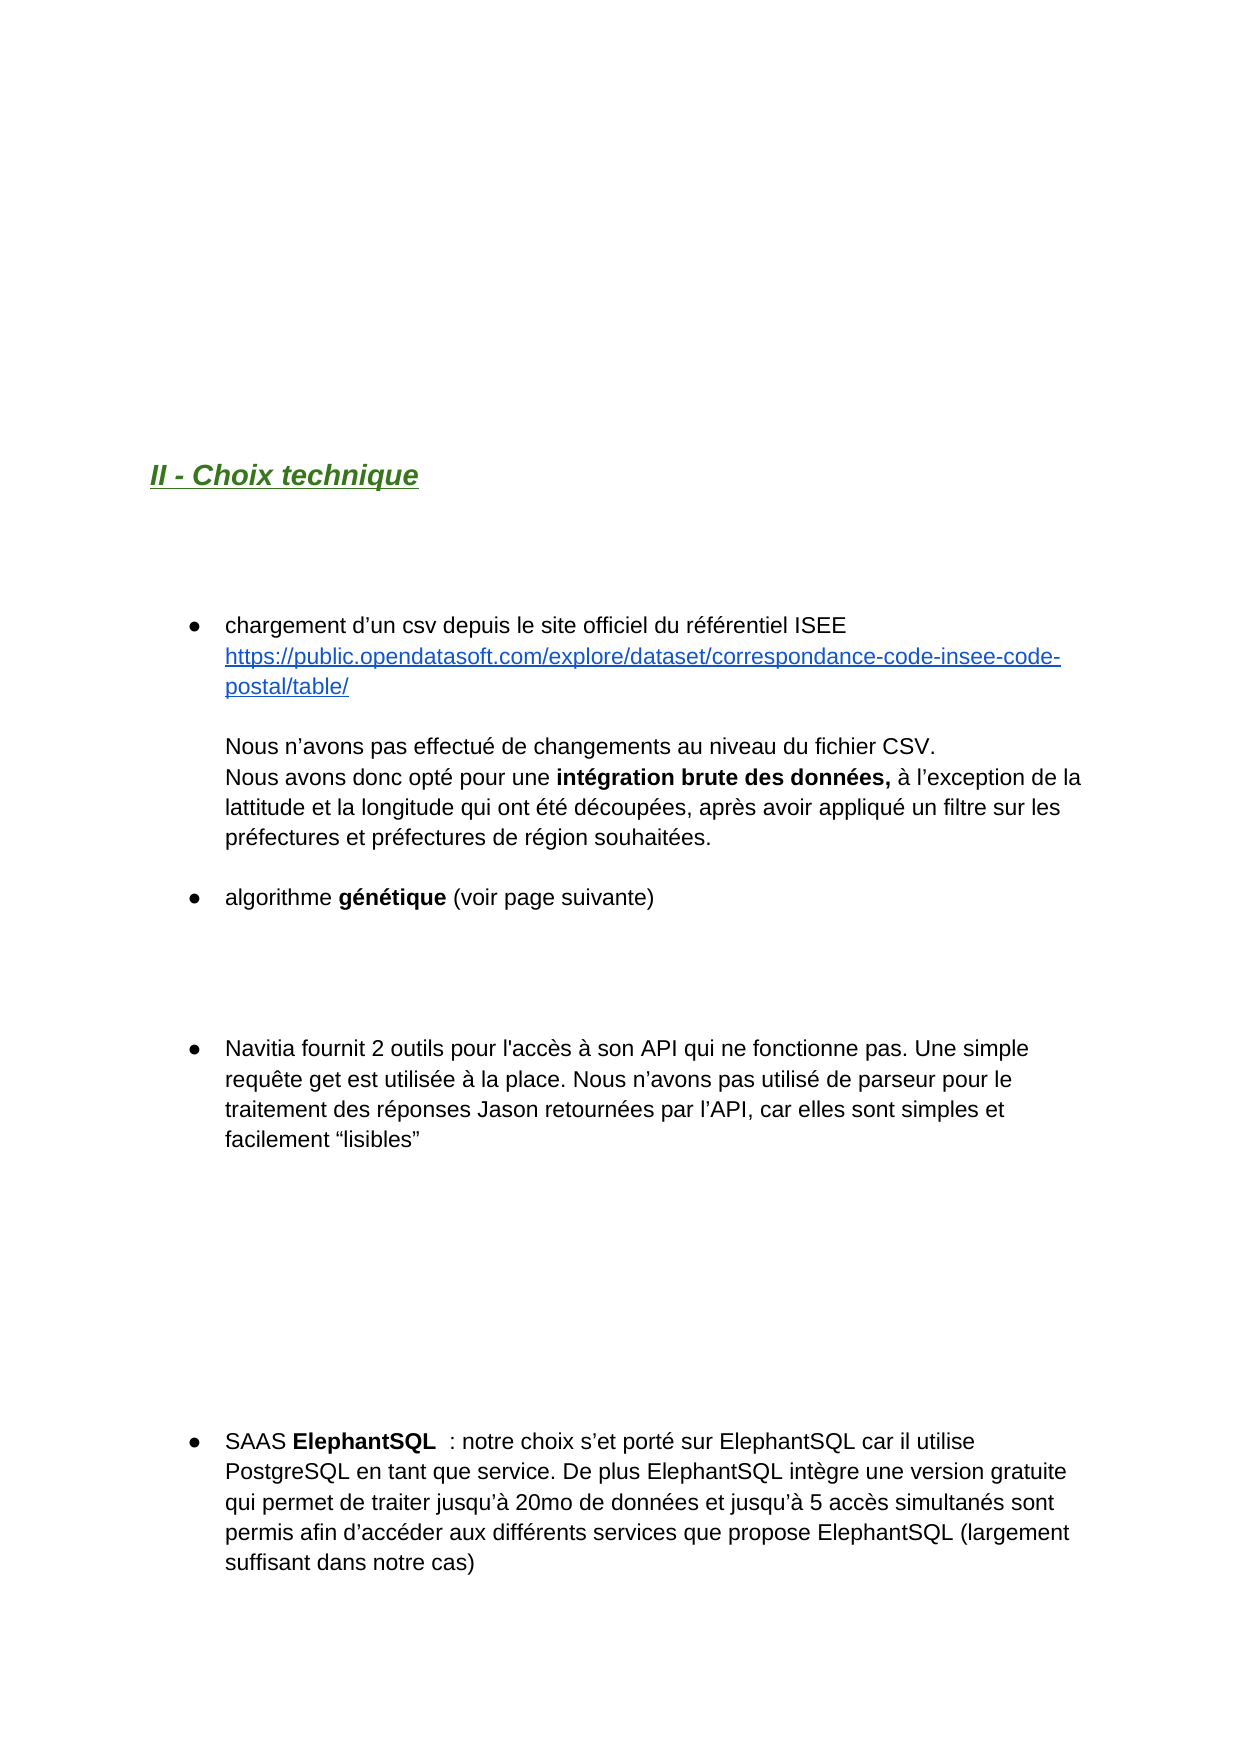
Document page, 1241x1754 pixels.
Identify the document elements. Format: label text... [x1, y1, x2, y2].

text Nous n’avons pas effectué de changements au niveau du fichier CSV. [225, 733, 1090, 760]
list Navitia fournit 2 outils pour l'accès à son API qui ne fonctionne pas. Une simple requête get est utilisée à la place. Nous n’avons pas utilisé de parseur pour le traitement des réponses Jason retournées par l’API, car elles sont simples et facilement “lisibles” [187, 1035, 1090, 1152]
text Nous avons donc opté pour une intégration brute des données, à l’exception de la lattitude et la longitude qui ont été découpées, après avoir appliqué un filtre sur les préfectures et préfectures de région souhaitées. [225, 763, 1090, 850]
list algorithme génétique (voir page suivante) [187, 884, 1090, 911]
text II - Choix technique [150, 458, 1090, 492]
list chargement d’un csv depuis le site officiel du référentiel ISEE https://public.opendatasoft.com/explore/dataset/correspondance-code-insee-code-postal/table/ [187, 612, 1090, 699]
list SAAS ElephantSQL : notre choix s’et porté sur ElephantSQL car il utilise PostgreSQL en tant que service. De plus ElephantSQL intègre une version gratuite qui permet de traiter jusqu’à 20mo de données et jusqu’à 5 accès simultanés sont permis afin d’accéder aux différents services que propose ElephantSQL (largement suffisant dans notre cas) [187, 1428, 1090, 1575]
